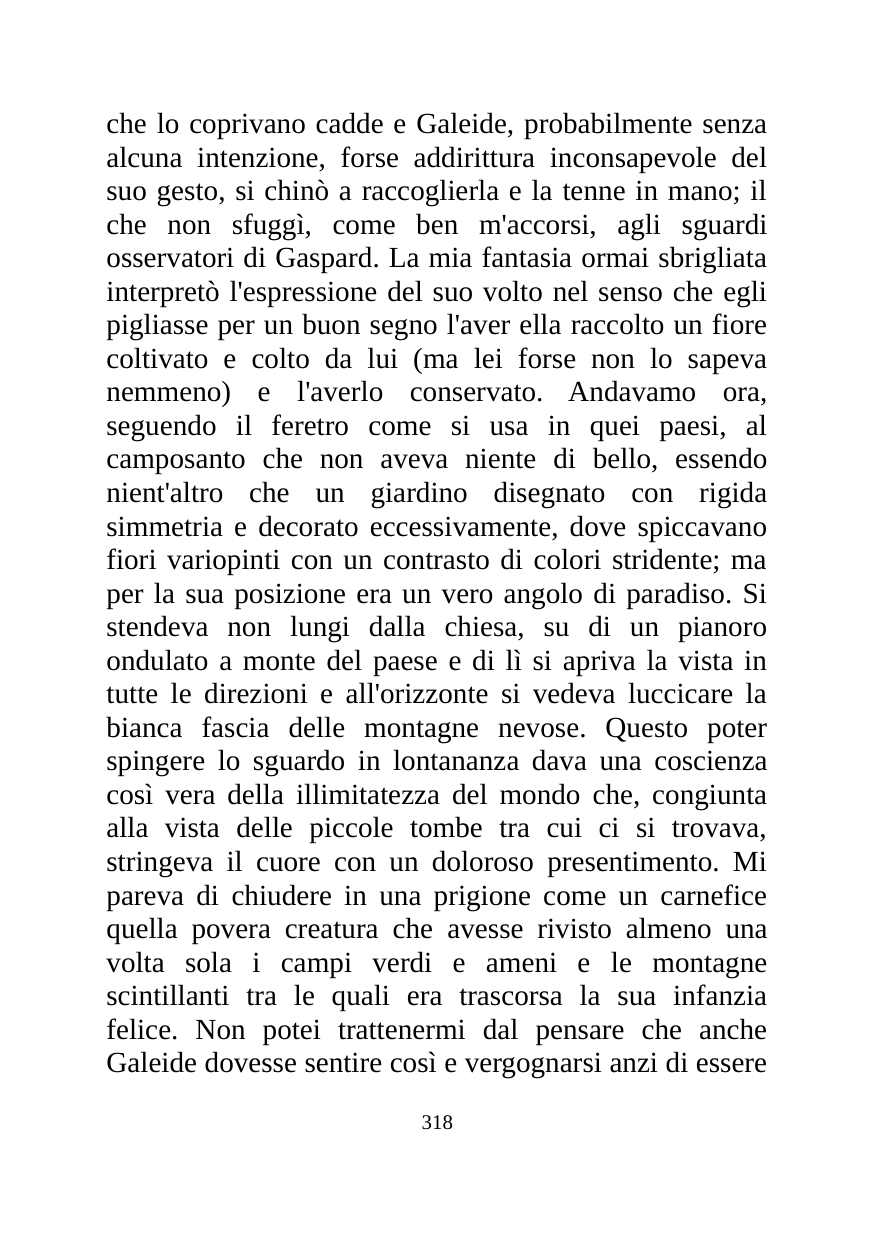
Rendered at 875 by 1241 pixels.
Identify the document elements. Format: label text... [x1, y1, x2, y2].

text che lo coprivano cadde e Galeide, probabilmente senza alcuna intenzione, forse addirittura inconsapevole del suo gesto, si chinò a raccoglierla e la tenne in mano; il che non sfuggì, come ben m'accorsi, agli sguardi osservatori di Gaspard. La mia fantasia ormai sbrigliata interpretò l'espressione del suo volto nel senso che egli pigliasse per un buon segno l'aver ella raccolto un fiore coltivato e colto da lui (ma lei forse non lo sapeva nemmeno) e l'averlo conservato. Andavamo ora, seguendo il feretro come si usa in quei paesi, al camposanto che non aveva niente di bello, essendo nient'altro che un giardino disegnato con rigida simmetria e decorato eccessivamente, dove spiccavano fiori variopinti con un contrasto di colori stridente; ma per la sua posizione era un vero angolo di paradiso. Si stendeva non lungi dalla chiesa, su di un pianoro ondulato a monte del paese e di lì si apriva la vista in tutte le direzioni e all'orizzonte si vedeva luccicare la bianca fascia delle montagne nevose. Questo poter spingere lo sguardo in lontananza dava una coscienza così vera della illimitatezza del mondo che, congiunta alla vista delle piccole tombe tra cui ci si trovava, stringeva il cuore con un doloroso presentimento. Mi pareva di chiudere in una prigione come un carnefice quella povera creatura che avesse rivisto almeno una volta sola i campi verdi e ameni e le montagne scintillanti tra le quali era trascorsa la sua infanzia felice. Non potei trattenermi dal pensare che anche Galeide dovesse sentire così e vergognarsi anzi di essere [106, 106, 768, 1079]
